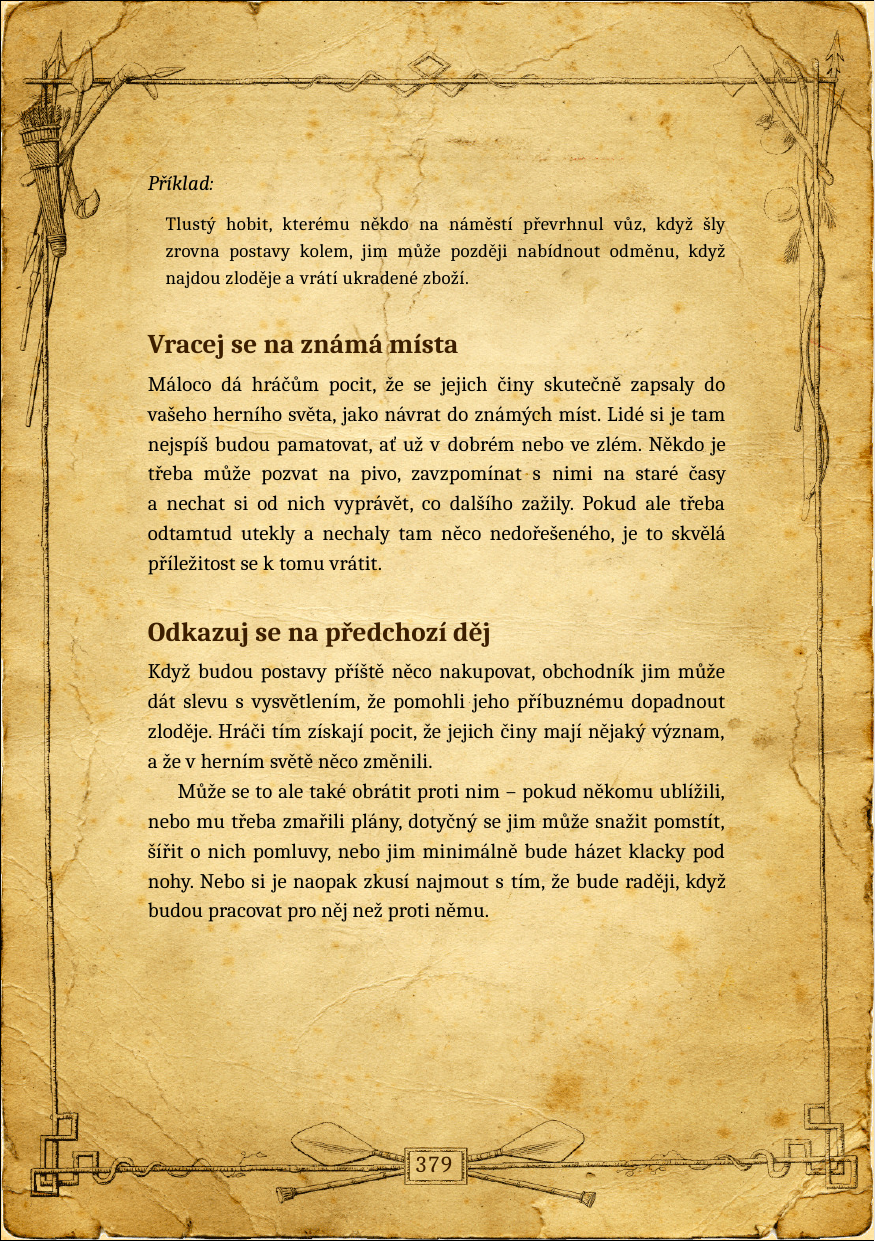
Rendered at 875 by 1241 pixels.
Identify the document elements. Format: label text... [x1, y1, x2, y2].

text Když budou postavy příště něco nakupovat, obchodník jim může dát slevu s⁠ vysvětlením, že pomohli jeho příbuznému dopadnout zloděje. Hráči tím získají pocit, že jejich činy mají nějaký význam, a⁠ že v⁠ herním světě něco změnili. Může se to ale také obrátit proti nim – pokud někomu ublížili, nebo mu třeba zmařili plány, dotyčný se jim může snažit pomstít, šířit o⁠ nich pomluvy, nebo jim minimálně bude házet klacky pod nohy. Nebo si je naopak zkusí najmout s⁠ tím, že bude raději, když budou pracovat pro něj než proti němu. [148, 660, 726, 923]
text Tlustý hobit, kterému někdo na náměstí převrhnul vůz, když šly zrovna postavy kolem, jim může později nabídnout odměnu, když najdou zloděje a⁠ vrátí ukradené zboží. [165, 213, 726, 289]
picture [1, 1, 874, 1240]
subtitle Vracej se na známá místa [148, 329, 726, 361]
subtitle Odkazuj se na předchozí děj [148, 617, 726, 648]
text Máloco dá hráčům pocit, že se jejich činy skutečně zapsaly do vašeho herního světa, jako návrat do známých míst. Lidé si je tam nejspíš budou pamatovat, ať už v⁠ dobrém nebo ve zlém. Někdo je třeba může pozvat na pivo, zavzpomínat s⁠ nimi na staré časy a⁠ nechat si od nich vyprávět, co dalšího zažily. Pokud ale třeba odtamtud utekly a⁠ nechaly tam něco nedořešeného, je to skvělá příležitost se k⁠ tomu vrátit. [148, 372, 726, 576]
text Příklad: [148, 172, 726, 196]
